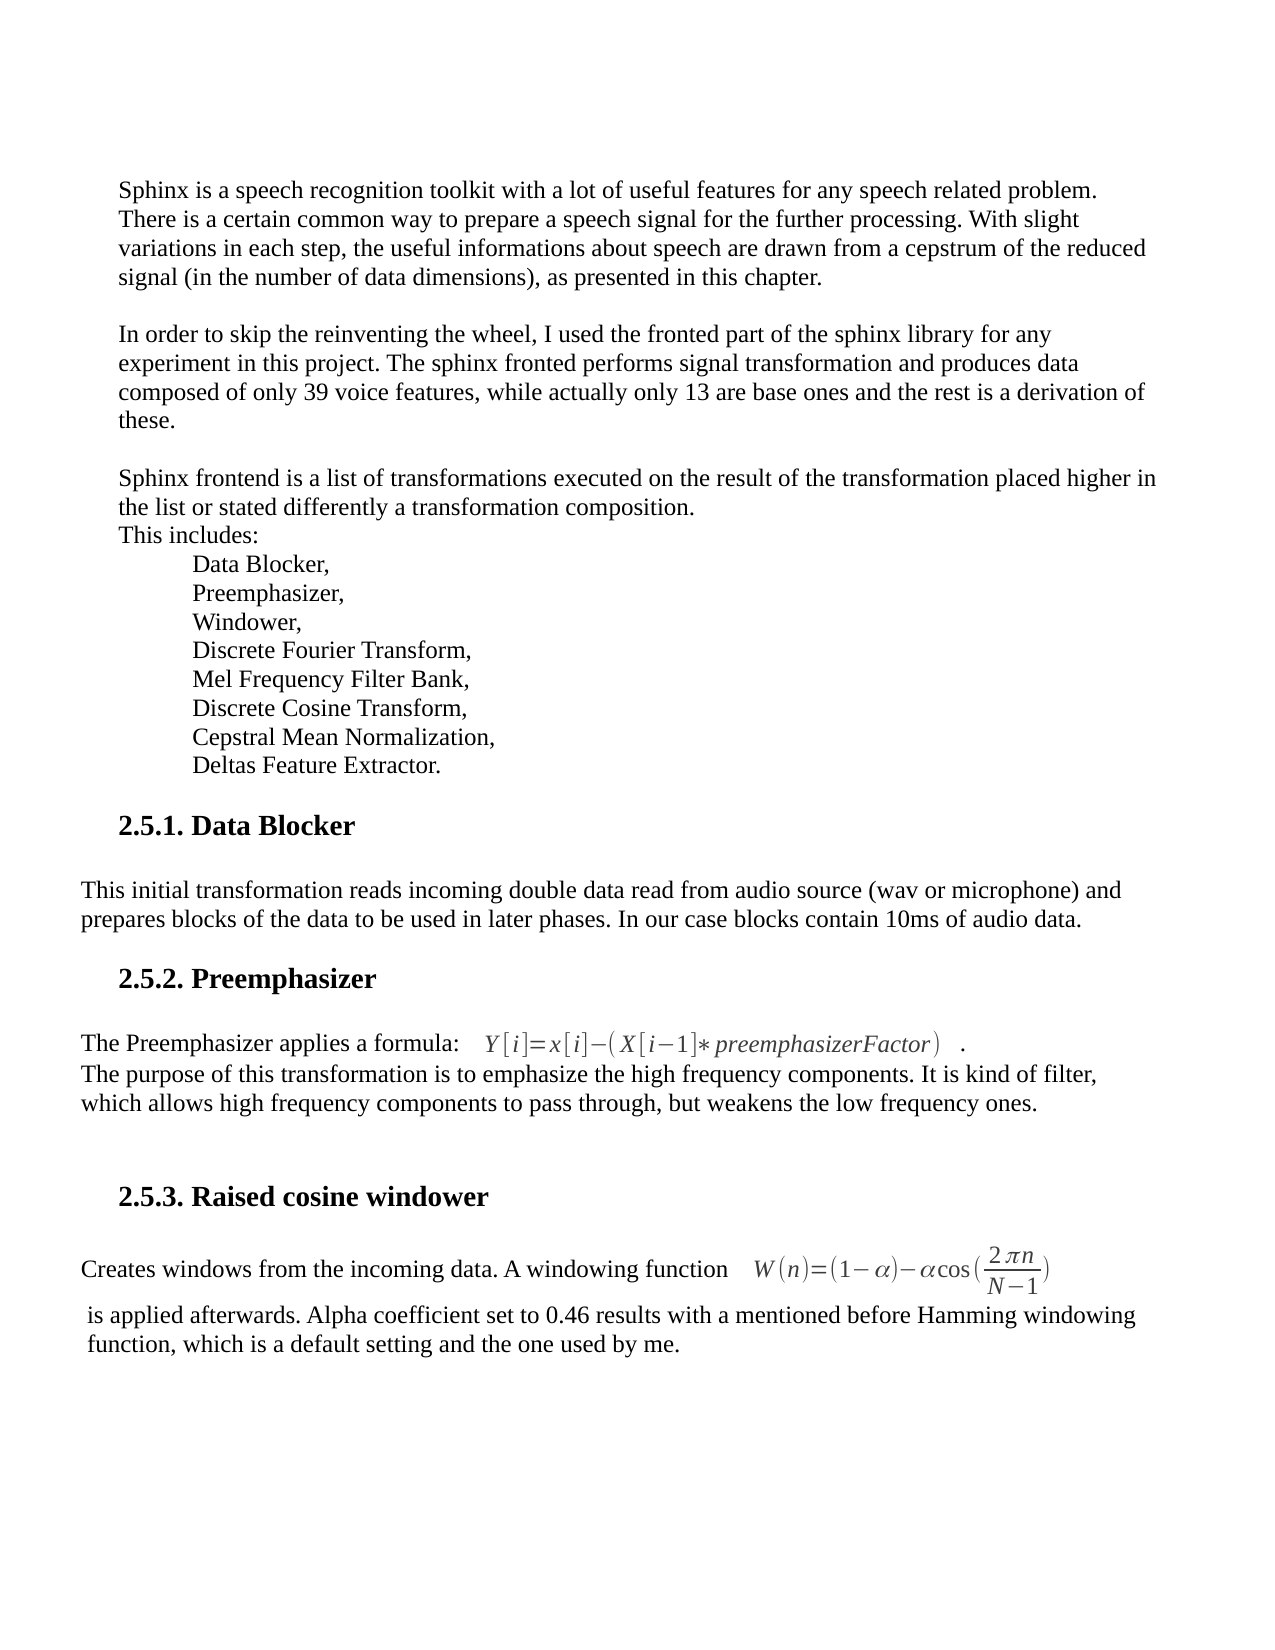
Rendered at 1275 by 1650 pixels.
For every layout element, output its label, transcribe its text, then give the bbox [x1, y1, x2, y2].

list 2.5.1. Data Blocker [81, 808, 1157, 842]
text There is a certain common way to prepare a speech signal for the further processing. With slight variations in each step, the useful informations about speech are drawn from a cepstrum of the reduced signal (in the number of data dimensions), as presented in this chapter. [118, 204, 1157, 291]
text Data Blocker, [118, 549, 1157, 578]
text Sphinx is a speech recognition toolkit with a lot of useful features for any speech related problem. [118, 176, 1157, 204]
text which allows high frequency components to pass through, but weakens the low frequency ones. [81, 1088, 1157, 1117]
list 2.5.2. Preemphasizer [81, 961, 1157, 995]
text Creates windows from the incoming data. A windowing function [81, 1241, 1157, 1300]
text function, which is a default setting and the one used by me. [81, 1329, 1157, 1358]
text The purpose of this transformation is to emphasize the high frequency components. It is kind of filter, [81, 1059, 1157, 1088]
text Cepstral Mean Normalization, [118, 722, 1157, 751]
text Windower, [118, 607, 1157, 636]
text Discrete Cosine Transform, [118, 693, 1157, 722]
text is applied afterwards. Alpha coefficient set to 0.46 results with a mentioned before Hamming windowing [81, 1300, 1157, 1329]
text Preemphasizer, [118, 578, 1157, 607]
text The Preemphasizer applies a formula: . [81, 1028, 1157, 1059]
text Sphinx frontend is a list of transformations executed on the result of the transformation placed higher in the list or stated differently a transformation composition. [118, 463, 1157, 521]
text In order to skip the reinventing the wheel, I used the fronted part of the sphinx library for any experiment in this project. The sphinx fronted performs signal transformation and produces data composed of only 39 voice features, while actually only 13 are base ones and the rest is a derivation of these. [118, 319, 1157, 434]
text Deltas Feature Extractor. [118, 751, 1157, 779]
text prepares blocks of the data to be used in later phases. In our case blocks contain 10ms of audio data. [81, 904, 1157, 933]
text This initial transformation reads incoming double data read from audio source (wav or microphone) and [81, 875, 1157, 904]
text Discrete Fourier Transform, [118, 636, 1157, 664]
list 2.5.3. Raised cosine windower [81, 1179, 1157, 1212]
text Mel Frequency Filter Bank, [118, 664, 1157, 693]
text This includes: [118, 521, 1157, 549]
